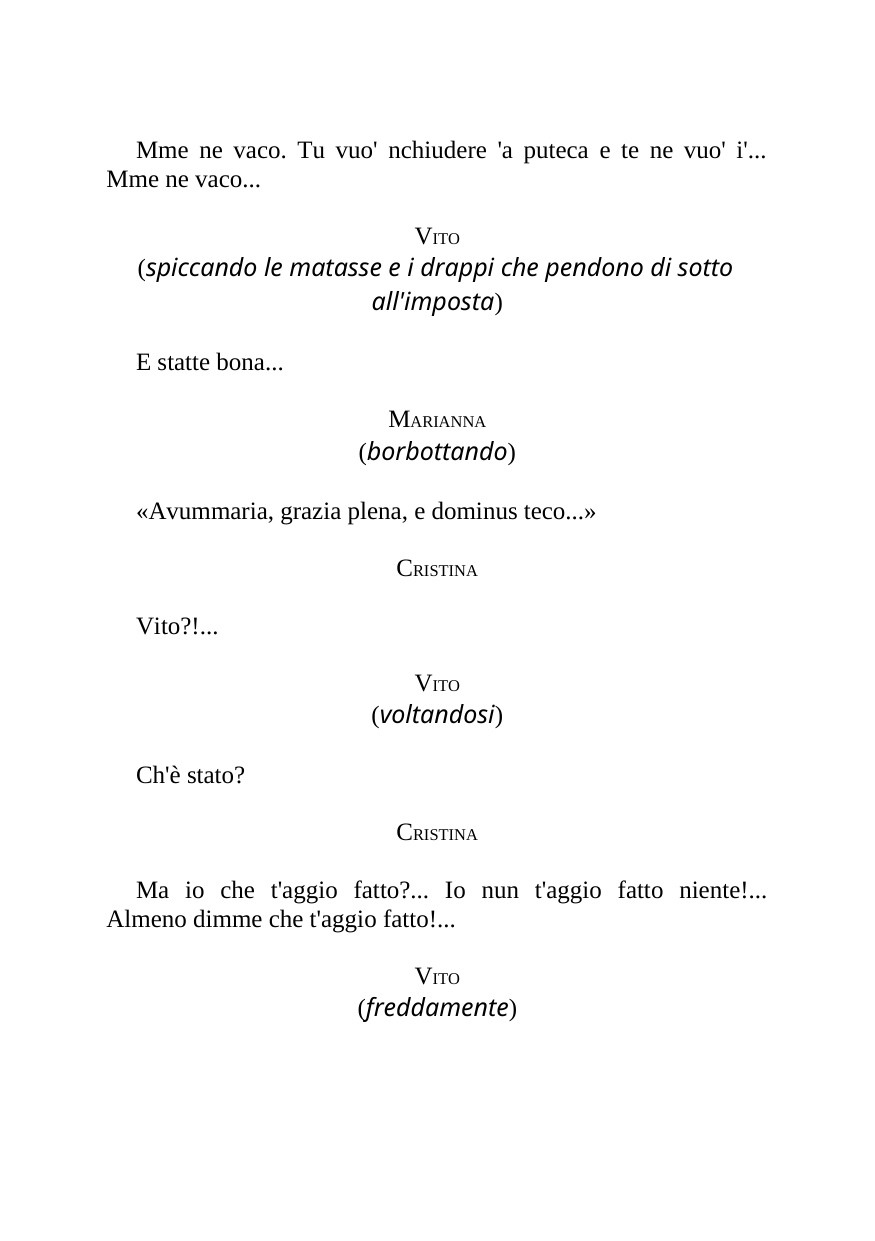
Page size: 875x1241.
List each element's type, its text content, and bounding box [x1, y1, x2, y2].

text «Avummaria, grazia plena, e dominus teco...» [106, 496, 768, 525]
text Vito?!... [106, 611, 768, 640]
text (freddamente) [106, 990, 768, 1024]
text Vito [106, 668, 768, 697]
text Ma io che t'aggio fatto?... Io nun t'aggio fatto niente!... Almeno dimme che t'aggio fatto!... [106, 875, 768, 932]
text E statte bona... [106, 347, 768, 376]
text (spiccando le matasse e i drappi che pendono di sotto all'imposta) [106, 250, 768, 318]
text Vito [106, 221, 768, 250]
text Cristina [106, 553, 768, 582]
text Cristina [106, 817, 768, 846]
text Ch'è stato? [106, 760, 768, 789]
text (borbottando) [106, 433, 768, 467]
text Marianna [106, 404, 768, 433]
text (voltandosi) [106, 697, 768, 731]
text Mme ne vaco. Tu vuo' nchiudere 'a puteca e te ne vuo' i'... Mme ne vaco... [106, 135, 768, 192]
text Vito [106, 961, 768, 990]
